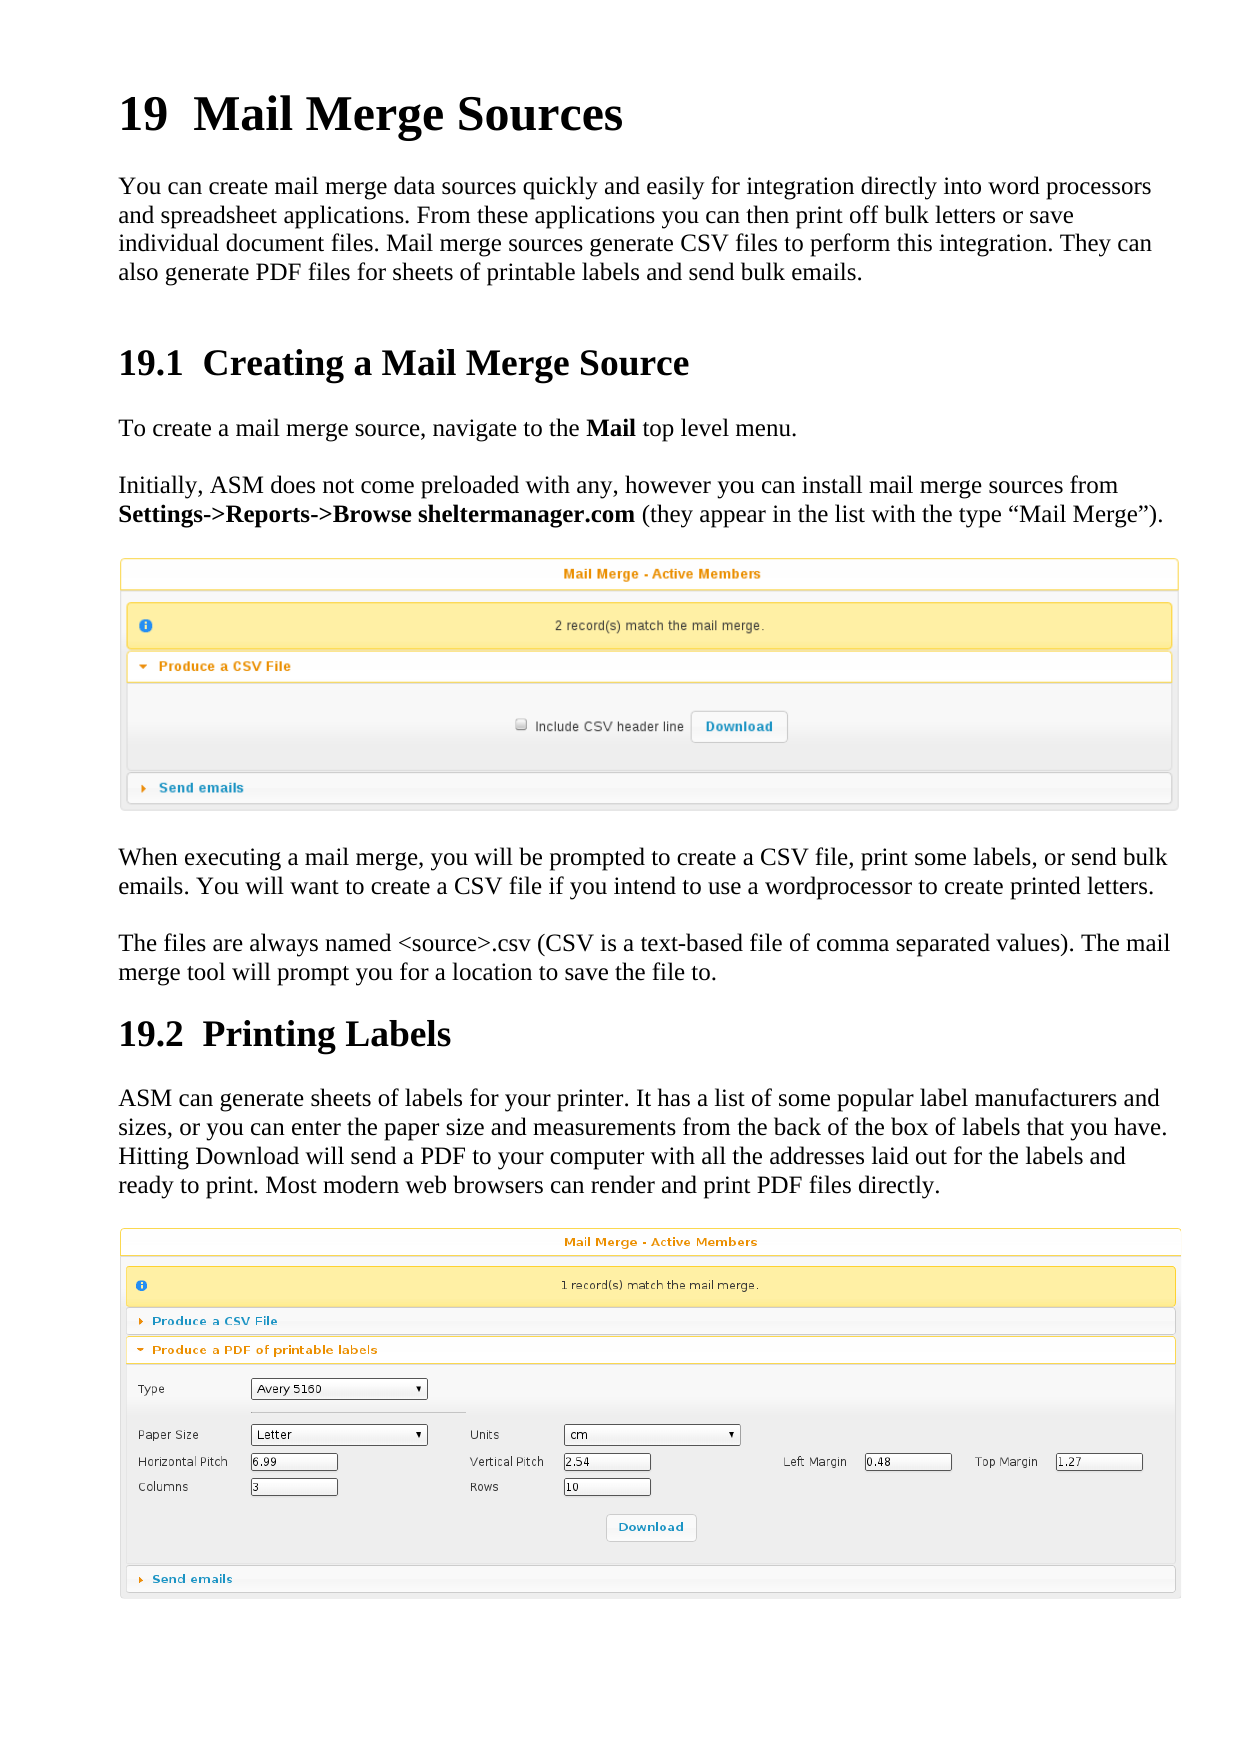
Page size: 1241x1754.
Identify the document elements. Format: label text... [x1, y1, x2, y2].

text Initially, ASM does not come preloaded with any, however you can install mail merge sources from Settings->Reports->Browse sheltermanager.com (they appear in the list with the type “Mail Merge”). [118, 471, 1181, 528]
subtitle Creating a Mail Merge Source [118, 341, 1181, 384]
subtitle Mail Merge Sources [118, 84, 1181, 142]
text The files are always named <source>.csv (CSV is a text-based file of comma separated values). The mail merge tool will prompt you for a location to save the file to. [118, 928, 1181, 986]
text ASM can generate sheets of labels for your printer. It has a list of some popular label manufacturers and sizes, or you can enter the paper size and measurements from the back of the box of labels that you have. Hitting Download will send a PDF to your computer with all the addresses laid out for the labels and ready to print. Most modern web browsers can render and print PDF files directly. [118, 1083, 1181, 1198]
text When executing a mail merge, you will be prompted to create a CSV file, print some labels, or send bulk emails. You will want to create a CSV file if you intend to use a wordprocessor to create printed letters. [118, 842, 1181, 900]
subtitle Printing Labels [118, 1011, 1181, 1054]
picture [118, 1228, 1182, 1599]
text To create a mail merge source, navigate to the Mail top level menu. [118, 413, 1181, 442]
text You can create mail merge data sources quickly and easily for integration directly into word processors and spreadsheet applications. From these applications you can then print off bulk letters or save individual document files. Mail merge sources generate CSV files to perform this integration. They can also generate PDF files for sheets of printable labels and send bulk emails. [118, 171, 1181, 286]
picture [118, 556, 1182, 814]
